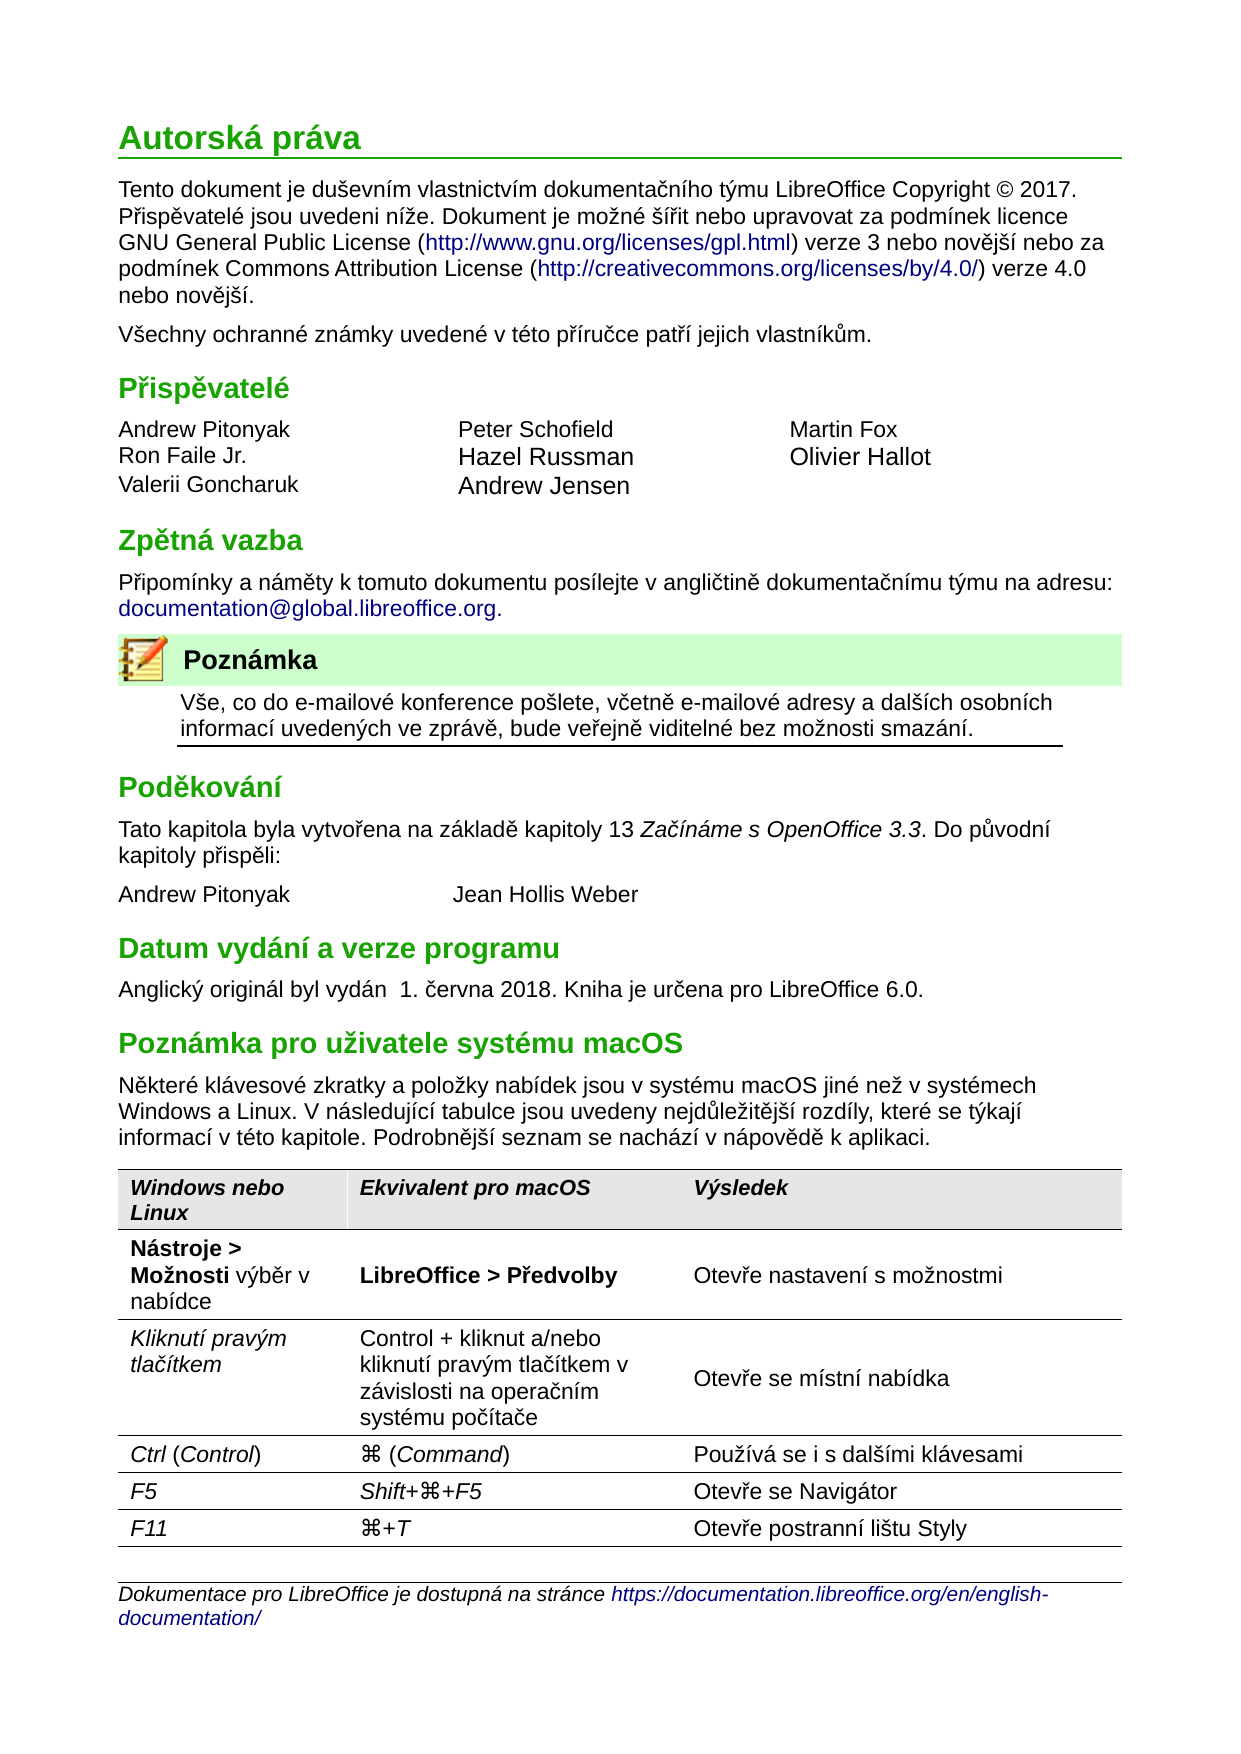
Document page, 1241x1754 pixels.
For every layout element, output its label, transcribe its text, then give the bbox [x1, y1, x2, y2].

table_header Jean Hollis Weber [453, 881, 787, 907]
table_header Andrew Pitonyak [118, 416, 458, 442]
table_header Windows nebo Linux [118, 1170, 347, 1229]
table_cell Nástroje > Možnosti výběr v nabídce [118, 1230, 347, 1319]
table_cell ⌘+T [348, 1510, 681, 1546]
table_cell Olivier Hallot [789, 442, 1122, 471]
text Tento dokument je duševním vlastnictvím dokumentačního týmu LibreOffice Copyright © 2017. Přispěvatelé jsou uvedeni níže. Dokument je možné šířit nebo upravovat za podmínek licence GNU General Public License (http://www.gnu.org/licenses/gpl.html) verze 3 nebo novější nebo za podmínek Commons Attribution License (http://creativecommons.org/licenses/by/4.0/) verze 4.0 nebo novější. [118, 176, 1122, 308]
text Některé klávesové zkratky a položky nabídek jsou v systému macOS jiné než v systémech Windows a Linux. V následující tabulce jsou uvedeny nejdůležitější rozdíly, které se týkají informací v této kapitole. Podrobnější seznam se nachází v nápovědě k aplikaci. [118, 1072, 1122, 1151]
table_cell Otevře se Navigátor [681, 1473, 1122, 1509]
table_cell Control + kliknut a/nebo kliknutí pravým tlačítkem v závislosti na operačním systému počítače [348, 1320, 681, 1435]
table_cell [789, 471, 1122, 500]
table_cell Ron Faile Jr. [118, 442, 458, 471]
table_cell Ctrl (Control) [118, 1436, 347, 1472]
table_header [788, 881, 1122, 907]
subtitle Poznámka [118, 634, 1122, 686]
subtitle Zpětná vazba [118, 523, 1122, 557]
subtitle Přispěvatelé [118, 371, 1122, 404]
table_cell F11 [118, 1510, 347, 1546]
text Všechny ochranné známky uvedené v této příručce patří jejich vlastníkům. [118, 321, 1122, 347]
text Tato kapitola byla vytvořena na základě kapitoly 13 Začínáme s OpenOffice 3.3. Do původní kapitoly přispěli: [118, 816, 1122, 868]
table_header Ekvivalent pro macOS [348, 1170, 681, 1229]
text Anglický originál byl vydán 1. června 2018. Kniha je určena pro LibreOffice 6.0. [118, 976, 1122, 1003]
picture [119, 634, 170, 685]
table_cell ⌘ (Command) [348, 1436, 681, 1472]
table_cell Používá se i s dalšími klávesami [681, 1436, 1122, 1472]
table_cell LibreOffice > Předvolby [348, 1230, 681, 1319]
subtitle Autorská práva [118, 118, 1122, 157]
table_header Martin Fox [789, 416, 1122, 442]
table_cell Otevře se místní nabídka [681, 1320, 1122, 1435]
table_header Andrew Pitonyak [118, 881, 453, 907]
table_cell Shift+⌘+F5 [348, 1473, 681, 1509]
table_cell Otevře postranní lištu Styly [681, 1510, 1122, 1546]
table_header Peter Schofield [458, 416, 789, 442]
text Vše, co do e-mailové konference pošlete, včetně e-mailové adresy a dalších osobních informací uvedených ve zprávě, bude veřejně viditelné bez možnosti smazání. [177, 686, 1063, 745]
table_cell F5 [118, 1473, 347, 1509]
table_cell Hazel Russman [458, 442, 789, 471]
table_cell Andrew Jensen [458, 471, 789, 500]
text Připomínky a náměty k tomuto dokumentu posílejte v angličtině dokumentačnímu týmu na adresu: documentation@global.libreoffice.org. [118, 569, 1122, 621]
table_cell Kliknutí pravým tlačítkem [118, 1320, 347, 1435]
table_cell Otevře nastavení s možnostmi [681, 1230, 1122, 1319]
subtitle Datum vydání a verze programu [118, 931, 1122, 964]
table_cell Valerii Goncharuk [118, 471, 458, 500]
subtitle Poděkování [118, 771, 1122, 804]
subtitle Poznámka pro uživatele systému macOS [118, 1026, 1122, 1060]
table_header Výsledek [681, 1170, 1122, 1229]
